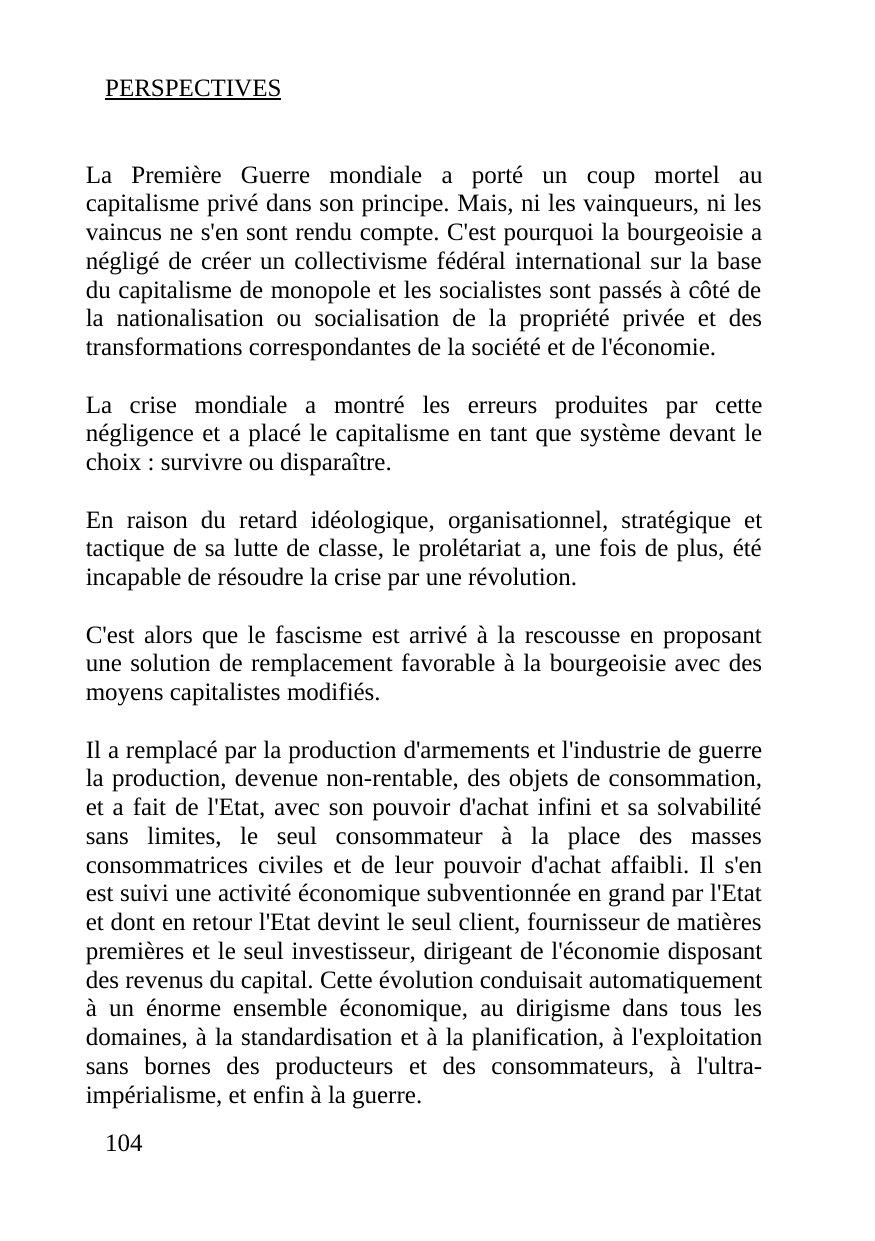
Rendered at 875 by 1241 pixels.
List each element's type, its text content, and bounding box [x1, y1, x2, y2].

text Il a remplacé par la production d'armements et l'industrie de guerre la production, devenue non-rentable, des objets de consommation, et a fait de l'Etat, avec son pouvoir d'achat infini et sa solvabilité sans limites, le seul consommateur à la place des masses consommatrices civiles et de leur pouvoir d'achat affaibli. Il s'en est suivi une activité économique subventionnée en grand par l'Etat et dont en retour l'Etat devint le seul client, fournisseur de matières premières et le seul investisseur, dirigeant de l'économie disposant des revenus du capital. Cette évolution conduisait automatiquement à un énorme ensemble économique, au dirigisme dans tous les domaines, à la standardisation et à la planification, à l'exploitation sans bornes des producteurs et des consommateurs, à l'ultra-impérialisme, et enfin à la guerre. [86, 735, 763, 1108]
text C'est alors que le fascisme est arrivé à la rescousse en proposant une solution de remplacement favorable à la bourgeoisie avec des moyens capitalistes modifiés. [86, 620, 763, 706]
text La crise mondiale a montré les erreurs produites par cette négligence et a placé le capitalisme en tant que système devant le choix : survivre ou disparaître. [86, 390, 763, 476]
subtitle PERSPECTIVES [105, 73, 754, 102]
text En raison du retard idéologique, organisationnel, stratégique et tactique de sa lutte de classe, le prolétariat a, une fois de plus, été incapable de résoudre la crise par une révolution. [86, 505, 763, 591]
text La Première Guerre mondiale a porté un coup mortel au capitalisme privé dans son principe. Mais, ni les vainqueurs, ni les vaincus ne s'en sont rendu compte. C'est pourquoi la bourgeoisie a négligé de créer un collectivisme fédéral international sur la base du capitalisme de monopole et les socialistes sont passés à côté de la nationalisation ou socialisation de la propriété privée et des transformations correspondantes de la société et de l'économie. [86, 160, 763, 361]
